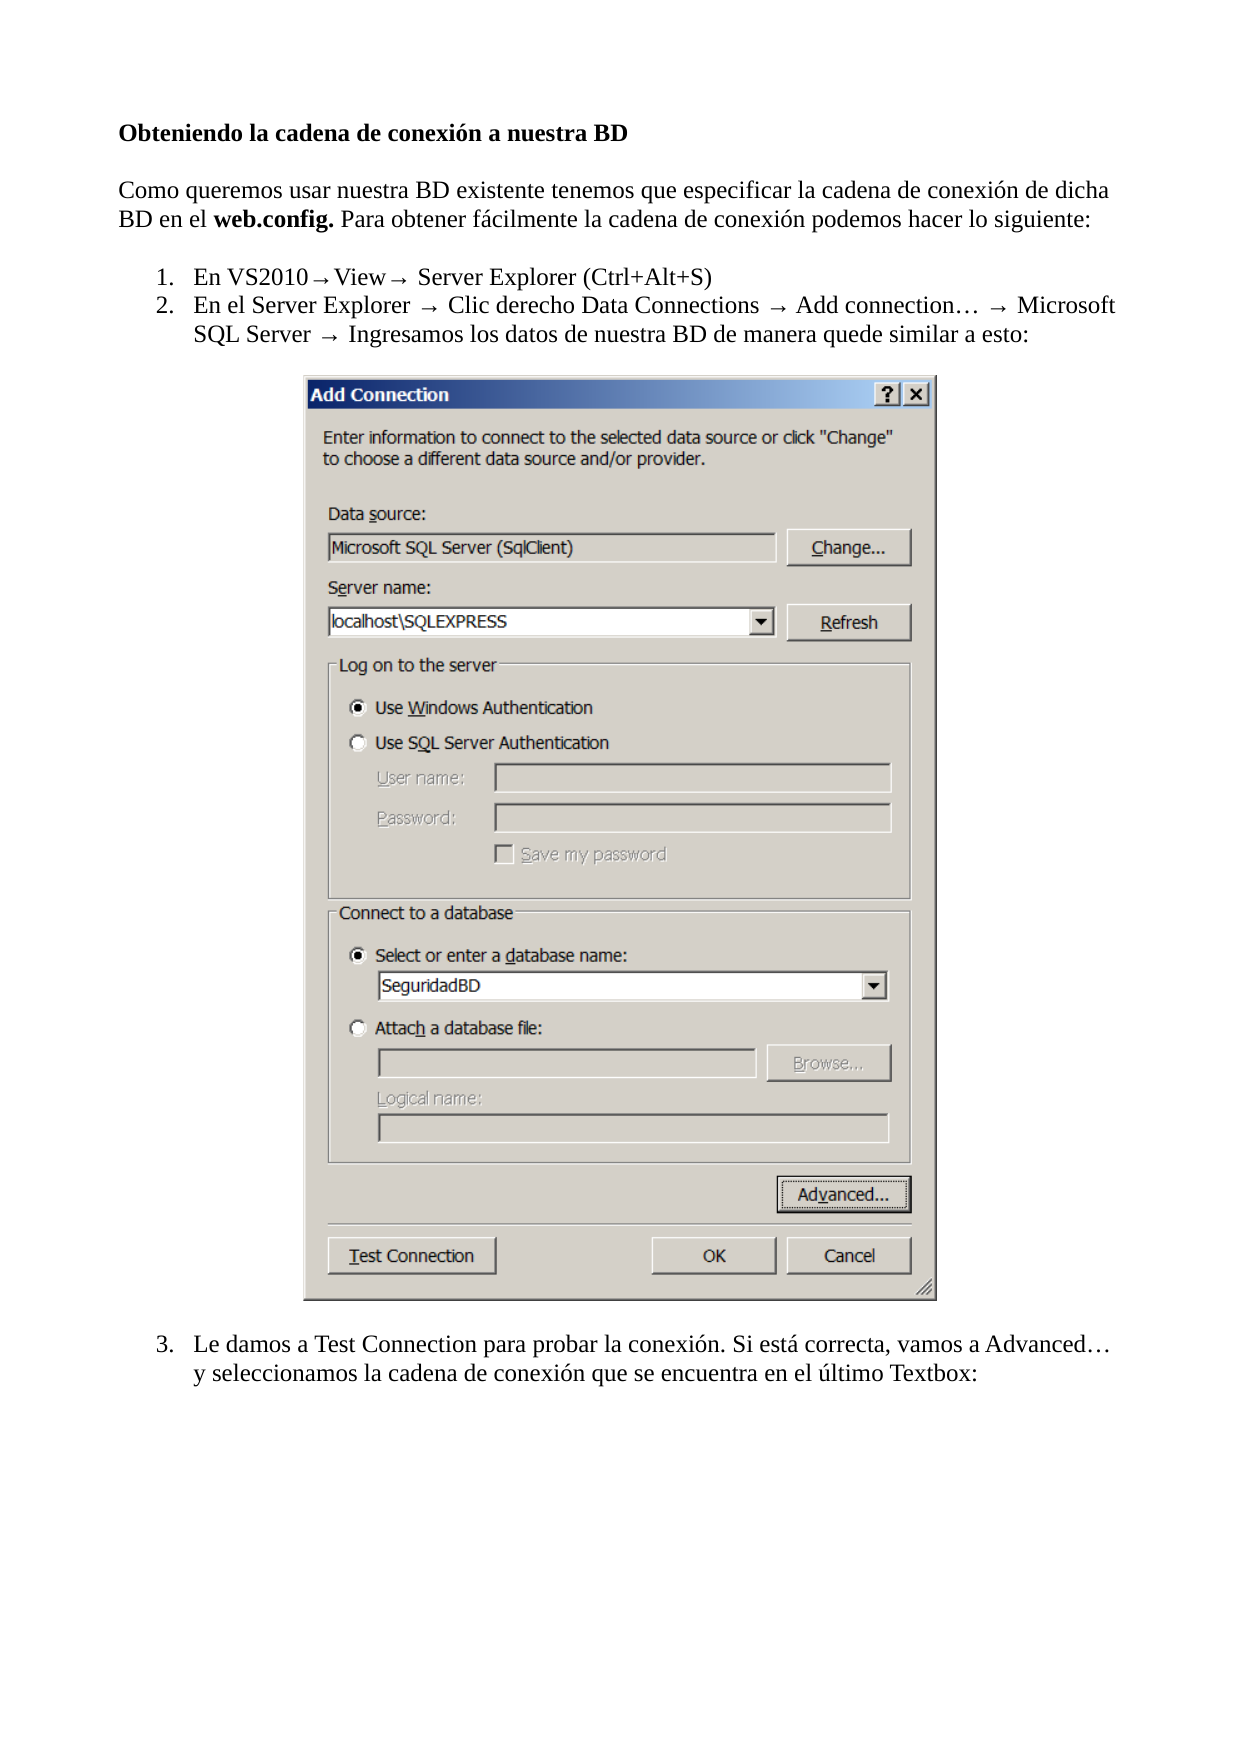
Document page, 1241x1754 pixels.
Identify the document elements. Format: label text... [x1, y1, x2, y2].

text Obteniendo la cadena de conexión a nuestra BD [118, 118, 1122, 147]
list Le damos a Test Connection para probar la conexión. Si está correcta, vamos a Advanced… y seleccionamos la cadena de conexión que se encuentra en el último Textbox: [156, 1329, 1122, 1387]
picture [303, 375, 937, 1301]
list En VS2010→View→ Server Explorer (Ctrl+Alt+S) [156, 262, 1122, 291]
text Como queremos usar nuestra BD existente tenemos que especificar la cadena de conexión de dicha BD en el web.config. Para obtener fácilmente la cadena de conexión podemos hacer lo siguiente: [118, 176, 1122, 233]
list En el Server Explorer → Clic derecho Data Connections → Add connection… → Microsoft SQL Server → Ingresamos los datos de nuestra BD de manera quede similar a esto: [156, 291, 1122, 348]
